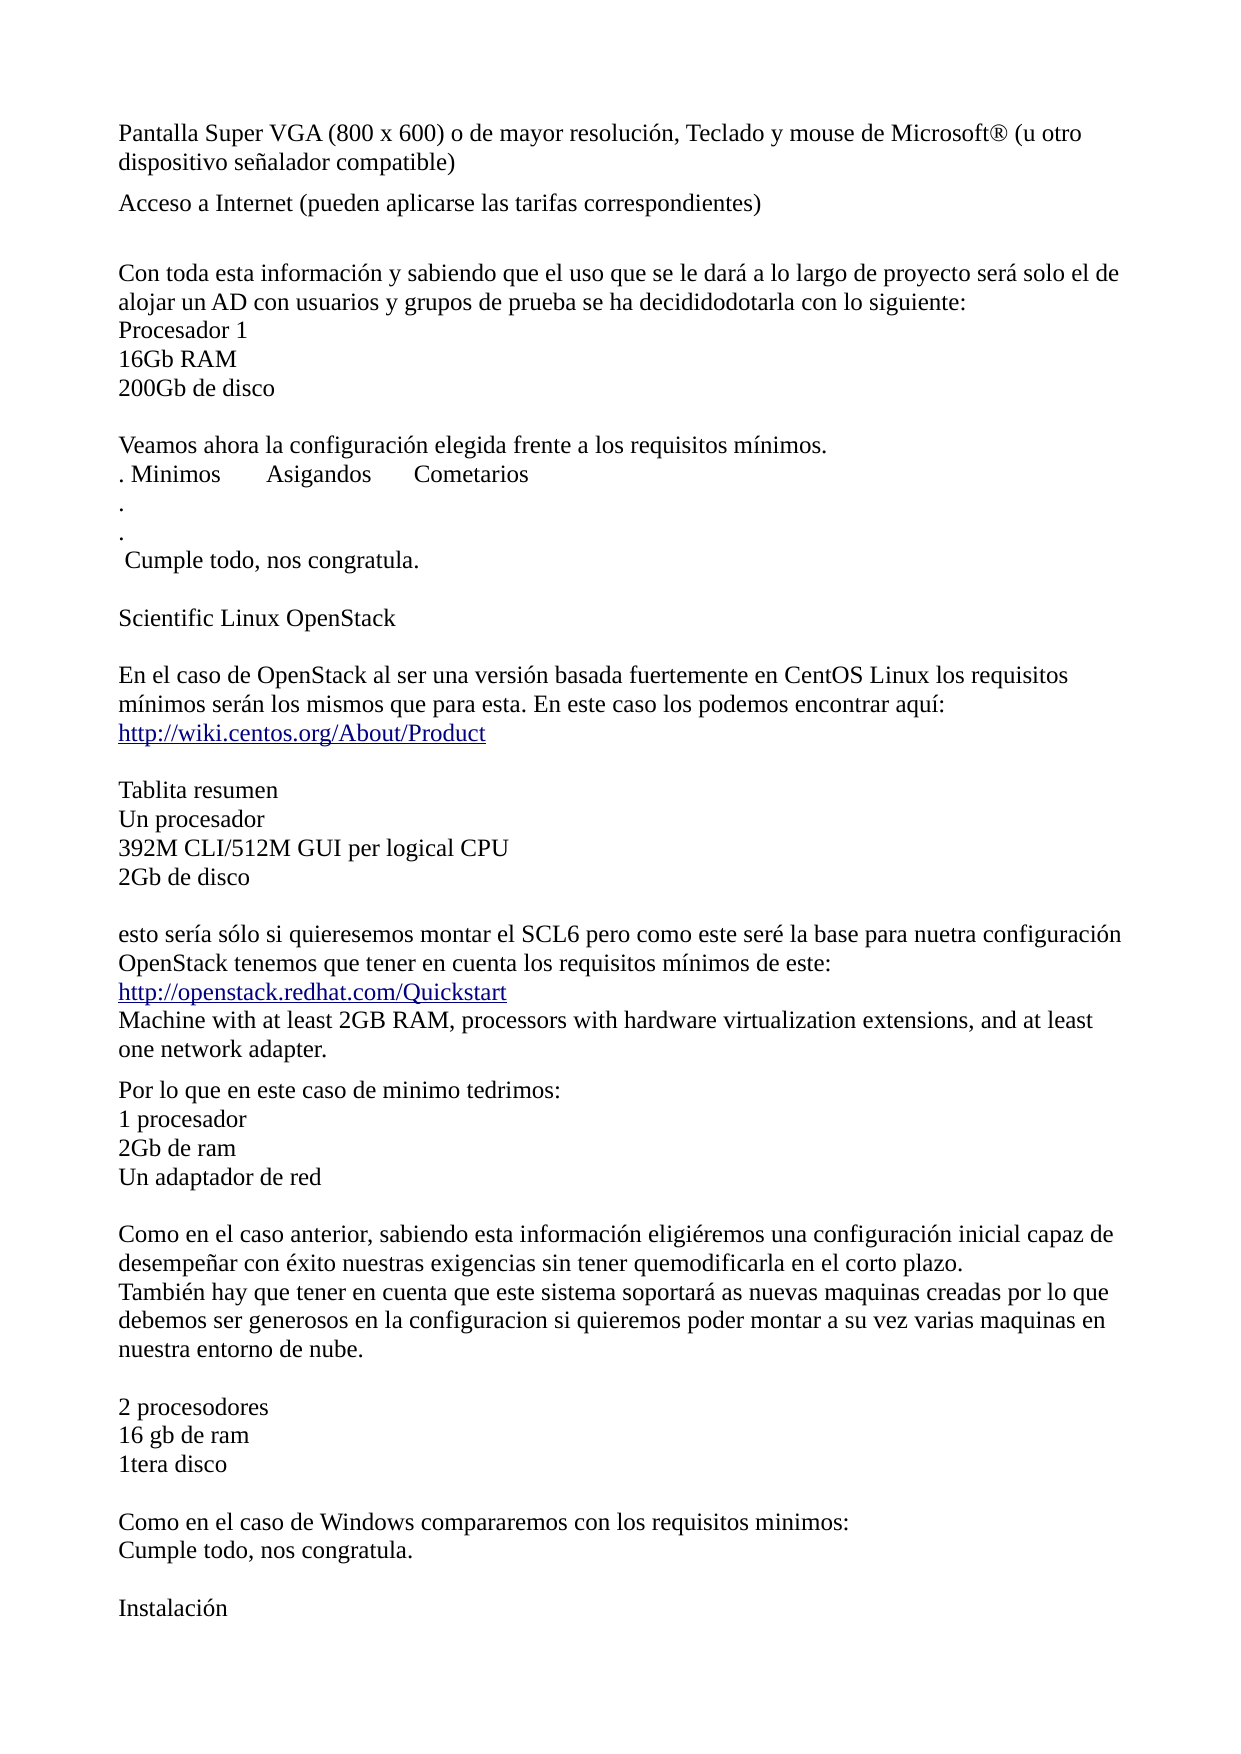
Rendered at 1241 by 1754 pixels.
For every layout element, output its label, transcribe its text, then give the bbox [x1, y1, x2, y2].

text Procesador 1 [118, 316, 1122, 344]
text 1tera disco [118, 1449, 1122, 1478]
text Instalación [118, 1593, 1122, 1622]
text 200Gb de disco [118, 373, 1122, 402]
text Acceso a Internet (pueden aplicarse las tarifas correspondientes) [118, 188, 1122, 246]
text Cumple todo, nos congratula. [118, 1536, 1122, 1564]
text 16Gb RAM [118, 344, 1122, 373]
text 2Gb de disco [118, 862, 1122, 891]
text Cumple todo, nos congratula. [118, 546, 1122, 574]
text esto sería sólo si quieresemos montar el SCL6 pero como este seré la base para nuetra configuración OpenStack tenemos que tener en cuenta los requisitos mínimos de este: http://openstack.redhat.com/Quickstart [118, 919, 1122, 1006]
text 392M CLI/512M GUI per logical CPU [118, 833, 1122, 862]
text Tablita resumen [118, 776, 1122, 804]
text Con toda esta información y sabiendo que el uso que se le dará a lo largo de proyecto será solo el de alojar un AD con usuarios y grupos de prueba se ha decididodotarla con lo siguiente: [118, 258, 1122, 316]
text Un procesador [118, 804, 1122, 833]
text Por lo que en este caso de minimo tedrimos: [118, 1076, 1122, 1104]
text En el caso de OpenStack al ser una versión basada fuertemente en CentOS Linux los requisitos mínimos serán los mismos que para esta. En este caso los podemos encontrar aquí: http://wiki.centos.org/About/Product [118, 661, 1122, 747]
text Scientific Linux OpenStack [118, 603, 1122, 632]
text 2 procesodores [118, 1392, 1122, 1421]
text . [118, 517, 1122, 546]
text También hay que tener en cuenta que este sistema soportará as nuevas maquinas creadas por lo que debemos ser generosos en la configuracion si quieremos poder montar a su vez varias maquinas en nuestra entorno de nube. [118, 1277, 1122, 1363]
text . [118, 488, 1122, 517]
text Como en el caso anterior, sabiendo esta información eligiéremos una configuración inicial capaz de desempeñar con éxito nuestras exigencias sin tener quemodificarla en el corto plazo. [118, 1219, 1122, 1277]
text Machine with at least 2GB RAM, processors with hardware virtualization extensions, and at least one network adapter. [118, 1006, 1122, 1063]
text 1 procesador [118, 1104, 1122, 1133]
text 16 gb de ram [118, 1421, 1122, 1449]
text Como en el caso de Windows compararemos con los requisitos minimos: [118, 1507, 1122, 1536]
text Pantalla Super VGA (800 x 600) o de mayor resolución, Teclado y mouse de Microsoft® (u otro dispositivo señalador compatible) [118, 118, 1122, 176]
text Un adaptador de red [118, 1162, 1122, 1191]
text 2Gb de ram [118, 1133, 1122, 1162]
text . Minimos Asigandos Cometarios [118, 459, 1122, 488]
text Veamos ahora la configuración elegida frente a los requisitos mínimos. [118, 431, 1122, 459]
